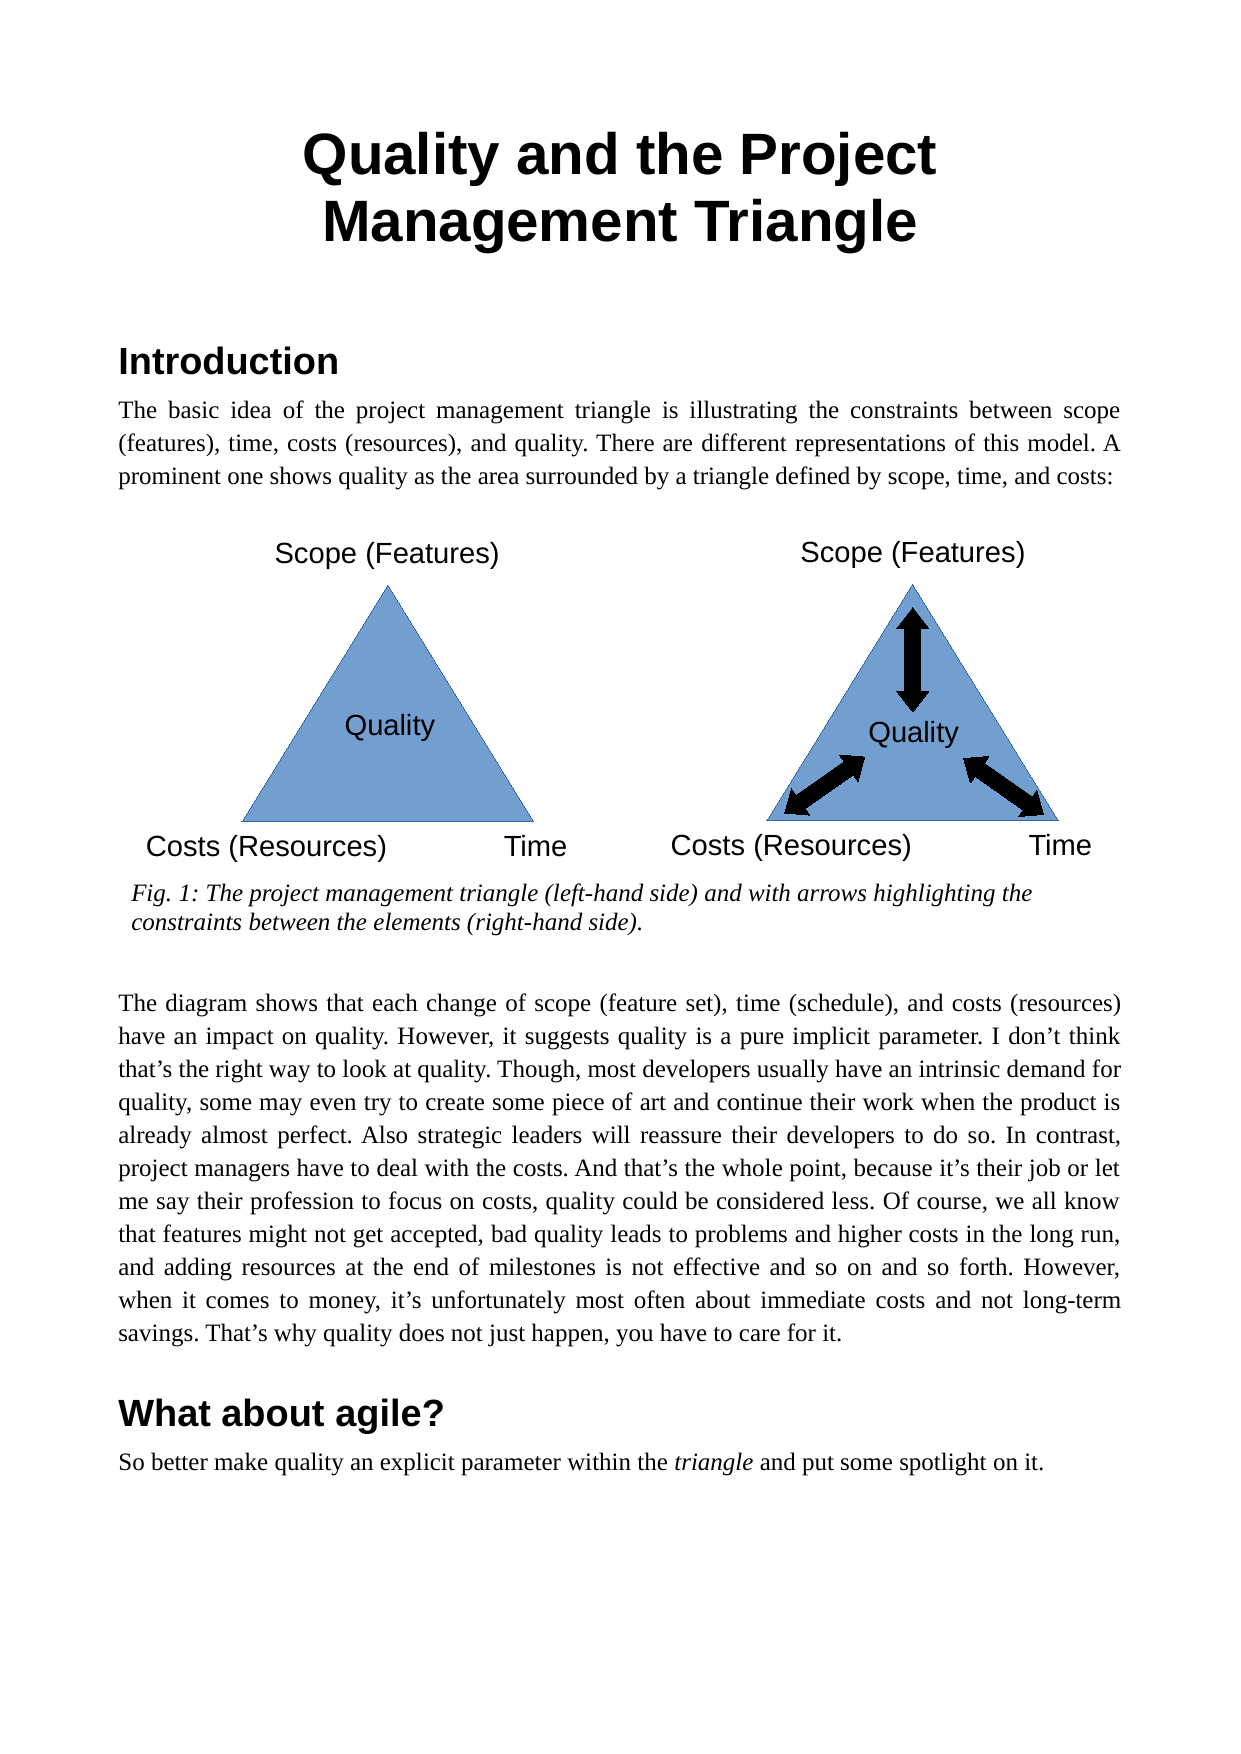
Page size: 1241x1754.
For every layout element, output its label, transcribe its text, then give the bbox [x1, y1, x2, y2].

text Fig. 1: The project management triangle (left-hand side) and with arrows highlighting the constraints between the elements (right-hand side). [131, 540, 1109, 936]
text The diagram shows that each change of scope (feature set), time (schedule), and costs (resources) have an impact on quality. However, it suggests quality is a pure implicit parameter. I don’t think that’s the right way to look at quality. Though, most developers usually have an intrinsic demand for quality, some may even try to create some piece of art and continue their work when the product is already almost perfect. Also strategic leaders will reassure their developers to do so. In contrast, project managers have to deal with the costs. And that’s the whole point, because it’s their job or let me say their profession to focus on costs, quality could be considered less. Of course, we all know that features might not get accepted, bad quality leads to problems and higher costs in the long run, and adding resources at the end of milestones is not effective and so on and so forth. However, when it comes to money, it’s unfortunately most often about immediate costs and not long-term savings. That’s why quality does not just happen, you have to care for it. [118, 988, 1122, 1347]
title Quality and the Project Management Triangle [118, 119, 1122, 254]
subtitle Introduction [118, 339, 1122, 382]
subtitle What about agile? [118, 1391, 1122, 1434]
text The basic idea of the project management triangle is illustrating the constraints between scope (features), time, costs (resources), and quality. There are different representations of this model. A prominent one shows quality as the area surrounded by a triangle defined by scope, time, and costs: [118, 395, 1122, 490]
text So better make quality an explicit parameter within the triangle and put some spotlight on it. [118, 1447, 1122, 1476]
